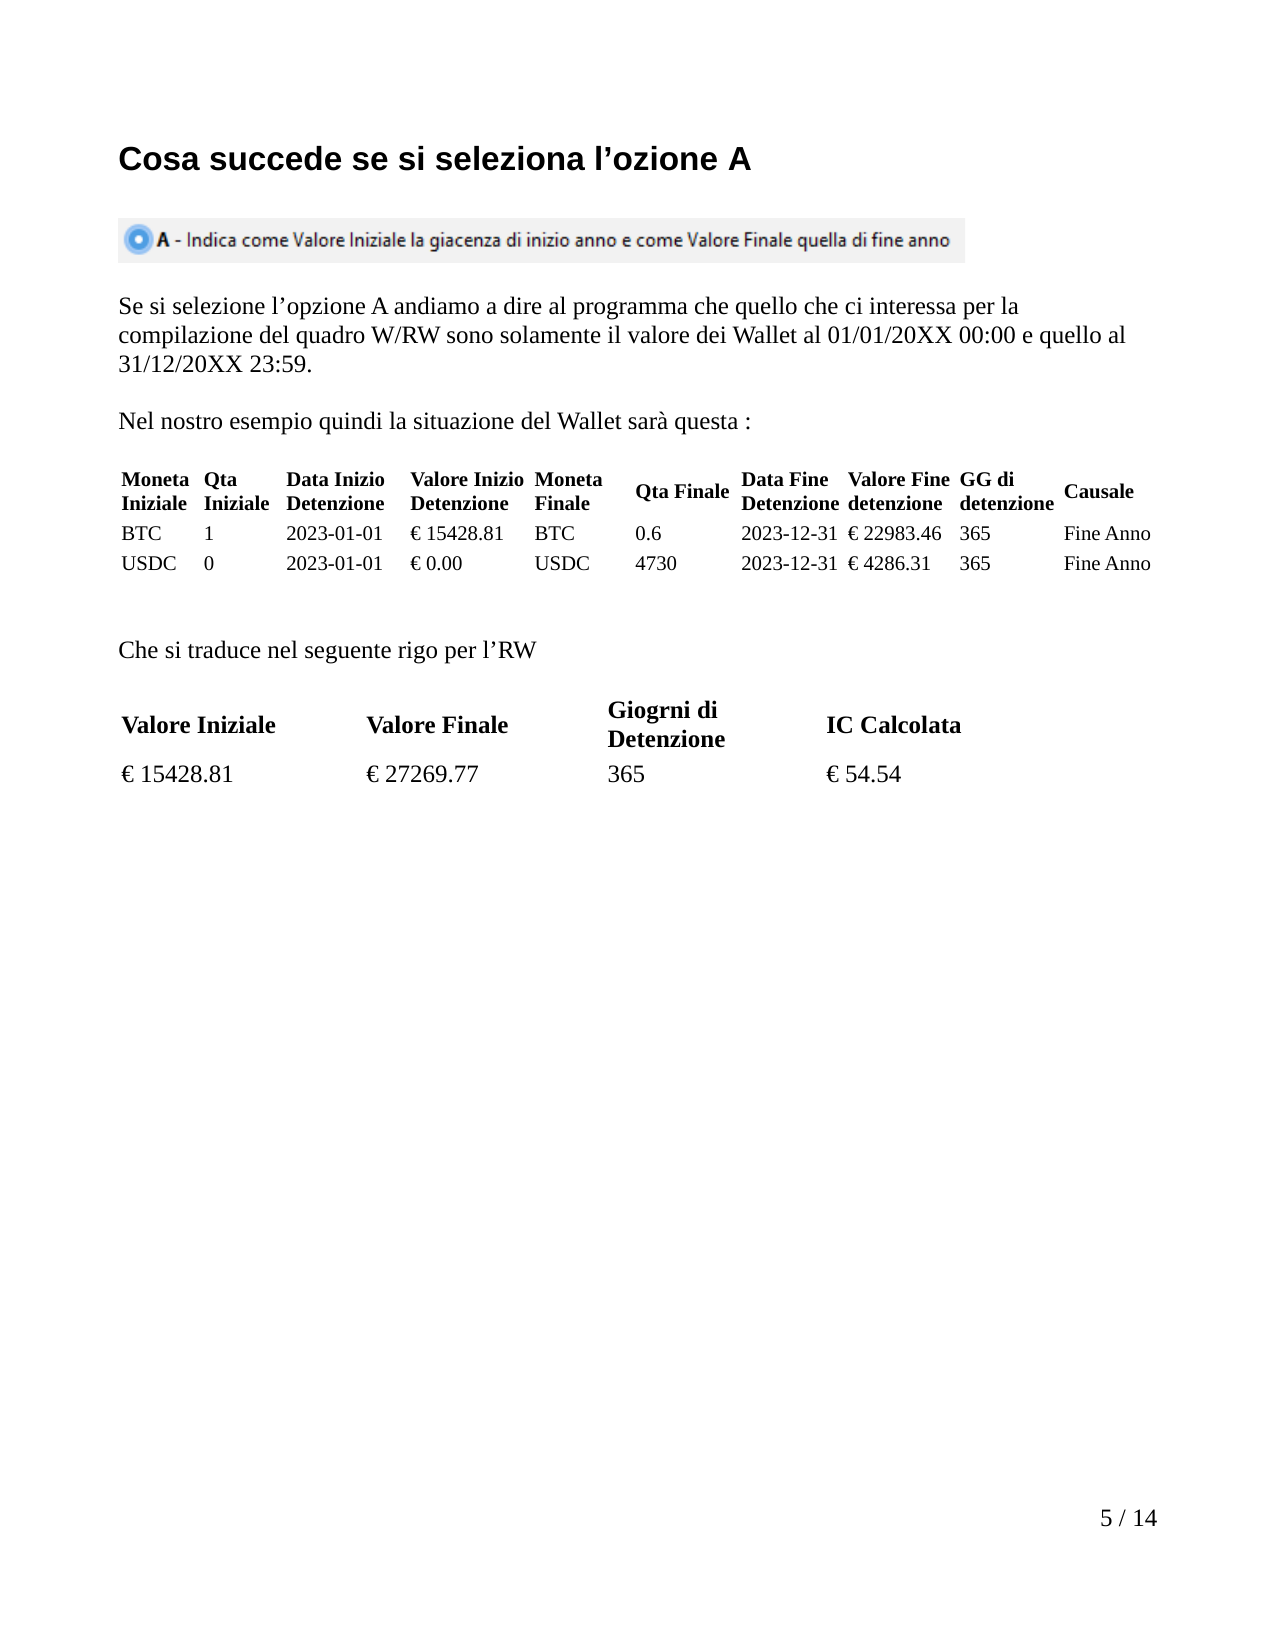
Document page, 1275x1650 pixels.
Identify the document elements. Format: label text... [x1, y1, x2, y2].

table_cell Fine Anno [1061, 548, 1179, 577]
table_cell BTC [531, 518, 632, 547]
table_cell 365 [956, 548, 1061, 577]
text Se si selezione l’opzione A andiamo a dire al programma che quello che ci interessa per la compilazione del quadro W/RW sono solamente il valore dei Wallet al 01/01/20XX 00:00 e quello al 31/12/20XX 23:59. [118, 291, 1157, 377]
table_cell 2023-12-31 [738, 548, 845, 577]
table_header Qta Iniziale [201, 464, 283, 518]
table_cell 0 [201, 548, 283, 577]
table_cell 4730 [632, 548, 738, 577]
table_header Valore Finale [363, 693, 604, 756]
table_cell € 22983.46 [845, 518, 956, 547]
table_cell 2023-12-31 [738, 518, 845, 547]
picture [118, 218, 965, 263]
table_header Valore Fine detenzione [845, 464, 956, 518]
table_cell 365 [604, 756, 823, 790]
table_header Giogrni di Detenzione [604, 693, 823, 756]
table_header Moneta Finale [531, 464, 632, 518]
table_header Valore Inizio Detenzione [407, 464, 531, 518]
subtitle Cosa succede se si seleziona l’ozione A [118, 139, 1157, 177]
table_header IC Calcolata [823, 693, 1219, 756]
table_header Causale [1061, 464, 1179, 518]
table_cell € 4286.31 [845, 548, 956, 577]
table_cell € 15428.81 [118, 756, 363, 790]
table_cell 365 [956, 518, 1061, 547]
table_header Data Inizio Detenzione [283, 464, 407, 518]
table_cell 0.6 [632, 518, 738, 547]
table_header Moneta Iniziale [118, 464, 201, 518]
table_cell 2023-01-01 [283, 548, 407, 577]
table_header Data Fine Detenzione [738, 464, 845, 518]
table_header GG di detenzione [956, 464, 1061, 518]
table_cell Fine Anno [1061, 518, 1179, 547]
table_cell 1 [201, 518, 283, 547]
table_cell € 27269.77 [363, 756, 604, 790]
table_cell USDC [118, 548, 201, 577]
table_header Qta Finale [632, 464, 738, 518]
table_cell € 0.00 [407, 548, 531, 577]
table_cell BTC [118, 518, 201, 547]
text Che si traduce nel seguente rigo per l’RW [118, 635, 1157, 664]
table_cell USDC [531, 548, 632, 577]
text Nel nostro esempio quindi la situazione del Wallet sarà questa : [118, 406, 1157, 435]
table_cell € 15428.81 [407, 518, 531, 547]
table_cell 2023-01-01 [283, 518, 407, 547]
table_cell € 54.54 [823, 756, 1219, 790]
table_header Valore Iniziale [118, 693, 363, 756]
